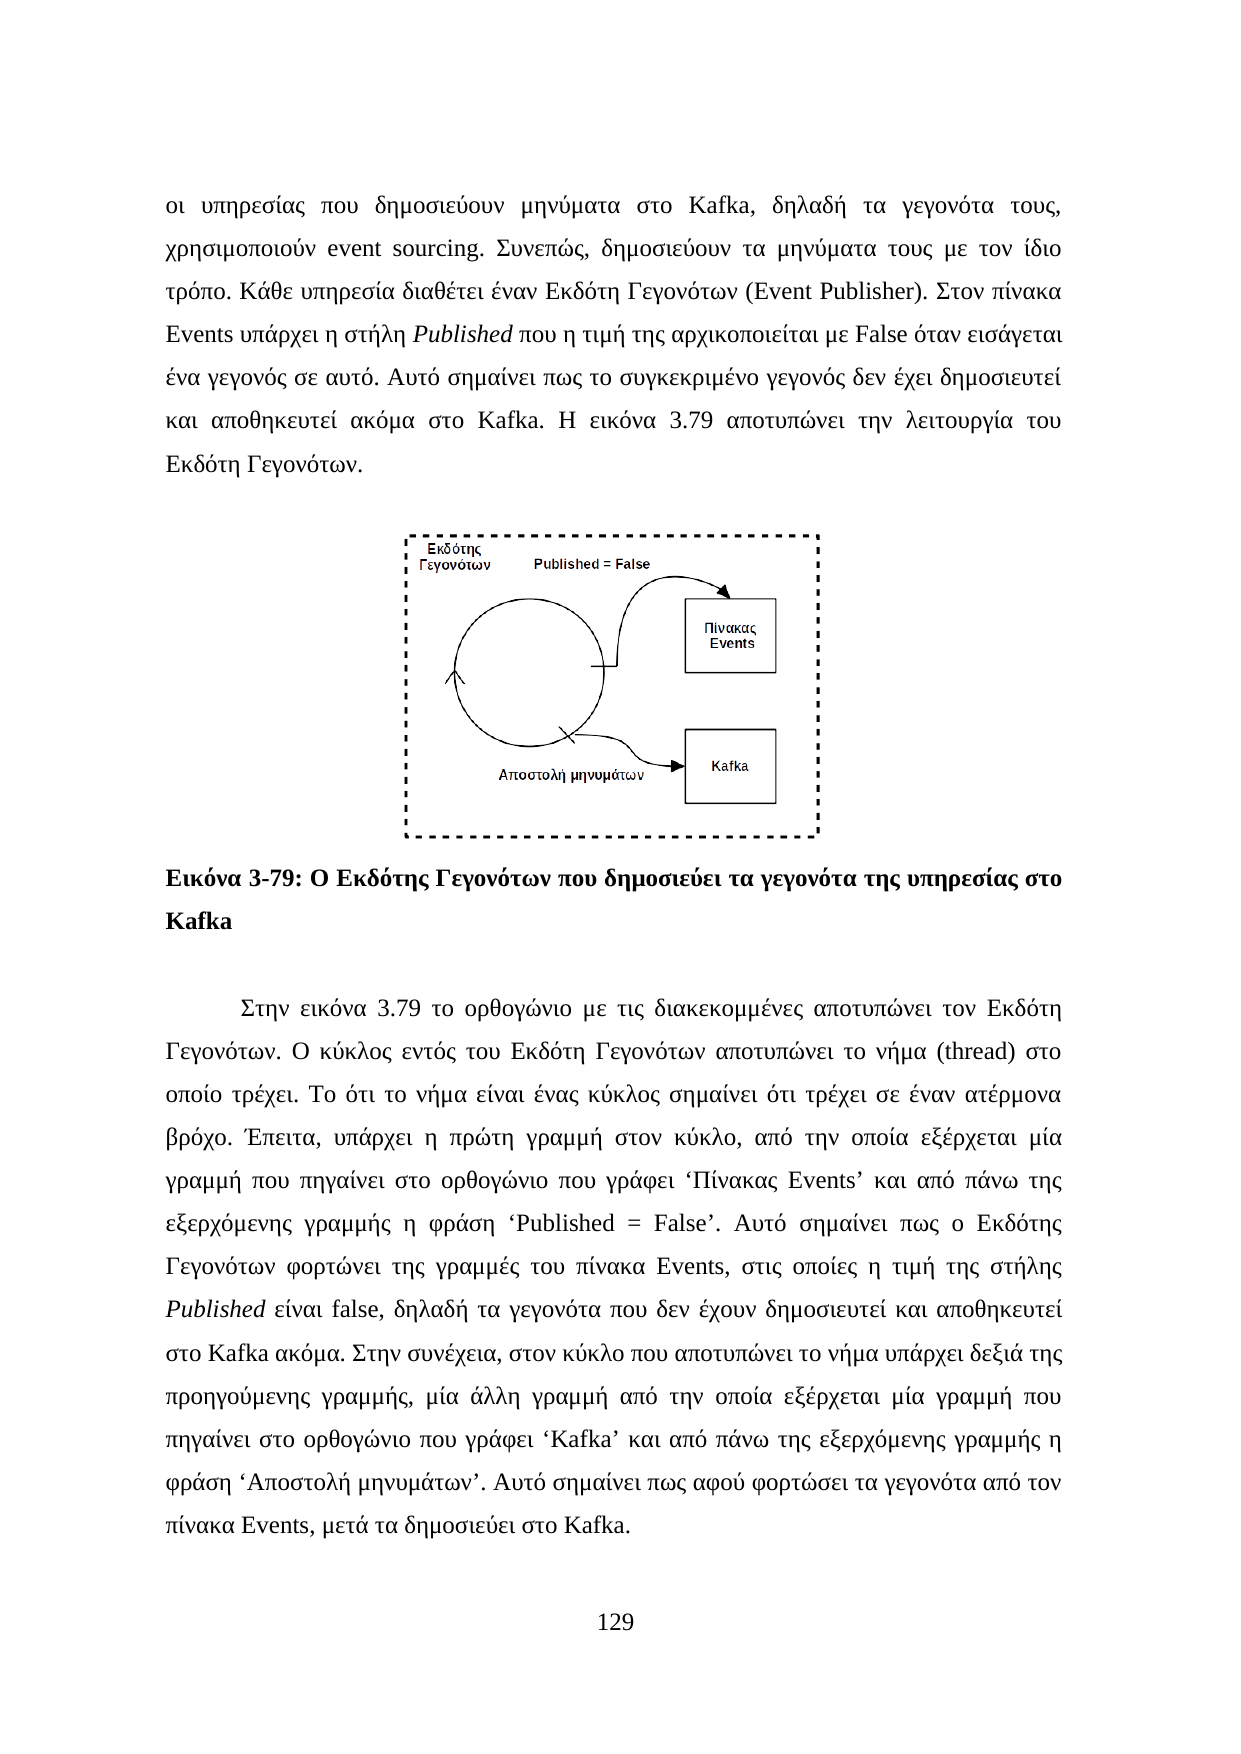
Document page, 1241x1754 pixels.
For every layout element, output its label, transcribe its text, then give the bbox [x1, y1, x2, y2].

text Στην εικόνα 3.79 το ορθογώνιο με τις διακεκομμένες αποτυπώνει τον Εκδότη Γεγονότων. Ο κύκλος εντός του Εκδότη Γεγονότων αποτυπώνει το νήμα (thread) στο οποίο τρέχει. Το ότι το νήμα είναι ένας κύκλος σημαίνει ότι τρέχει σε έναν ατέρμονα βρόχο. Έπειτα, υπάρχει η πρώτη γραμμή στον κύκλο, από την οποία εξέρχεται μία γραμμή που πηγαίνει στο ορθογώνιο που γράφει ‘Πίνακας Events’ και από πάνω της εξερχόμενης γραμμής η φράση ‘Published = False’. Αυτό σημαίνει πως ο Εκδότης Γεγονότων φορτώνει της γραμμές του πίνακα Events, στις οποίες η τιμή της στήλης Published είναι false, δηλαδή τα γεγονότα που δεν έχουν δημοσιευτεί και αποθηκευτεί στο Kafka ακόμα. Στην συνέχεια, στον κύκλο που αποτυπώνει το νήμα υπάρχει δεξιά της προηγούμενης γραμμής, μία άλλη γραμμή από την οποία εξέρχεται μία γραμμή που πηγαίνει στο ορθογώνιο που γράφει ‘Kafka’ και από πάνω της εξερχόμενης γραμμής η φράση ‘Αποστολή μηνυμάτων’. Αυτό σημαίνει πως αφού φορτώσει τα γεγονότα από τον πίνακα Events, μετά τα δημοσιεύει στο Kafka. [165, 993, 1063, 1539]
text Εικόνα 3-79: Ο Εκδότης Γεγονότων που δημοσιεύει τα γεγονότα της υπηρεσίας στο Kafka [165, 849, 1063, 935]
picture [165, 522, 1063, 849]
text οι υπηρεσίας που δημοσιεύουν μηνύματα στο Kafka, δηλαδή τα γεγονότα τους, χρησιμοποιούν event sourcing. Συνεπώς, δημοσιεύουν τα μηνύματα τους με τον ίδιο τρόπο. Κάθε υπηρεσία διαθέτει έναν Εκδότη Γεγονότων (Event Publisher). Στον πίνακα Events υπάρχει η στήλη Published που η τιμή της αρχικοποιείται με False όταν εισάγεται ένα γεγονός σε αυτό. Αυτό σημαίνει πως το συγκεκριμένο γεγονός δεν έχει δημοσιευτεί και αποθηκευτεί ακόμα στο Kafka. Η εικόνα 3.79 αποτυπώνει την λειτουργία του Εκδότη Γεγονότων. [165, 190, 1063, 477]
